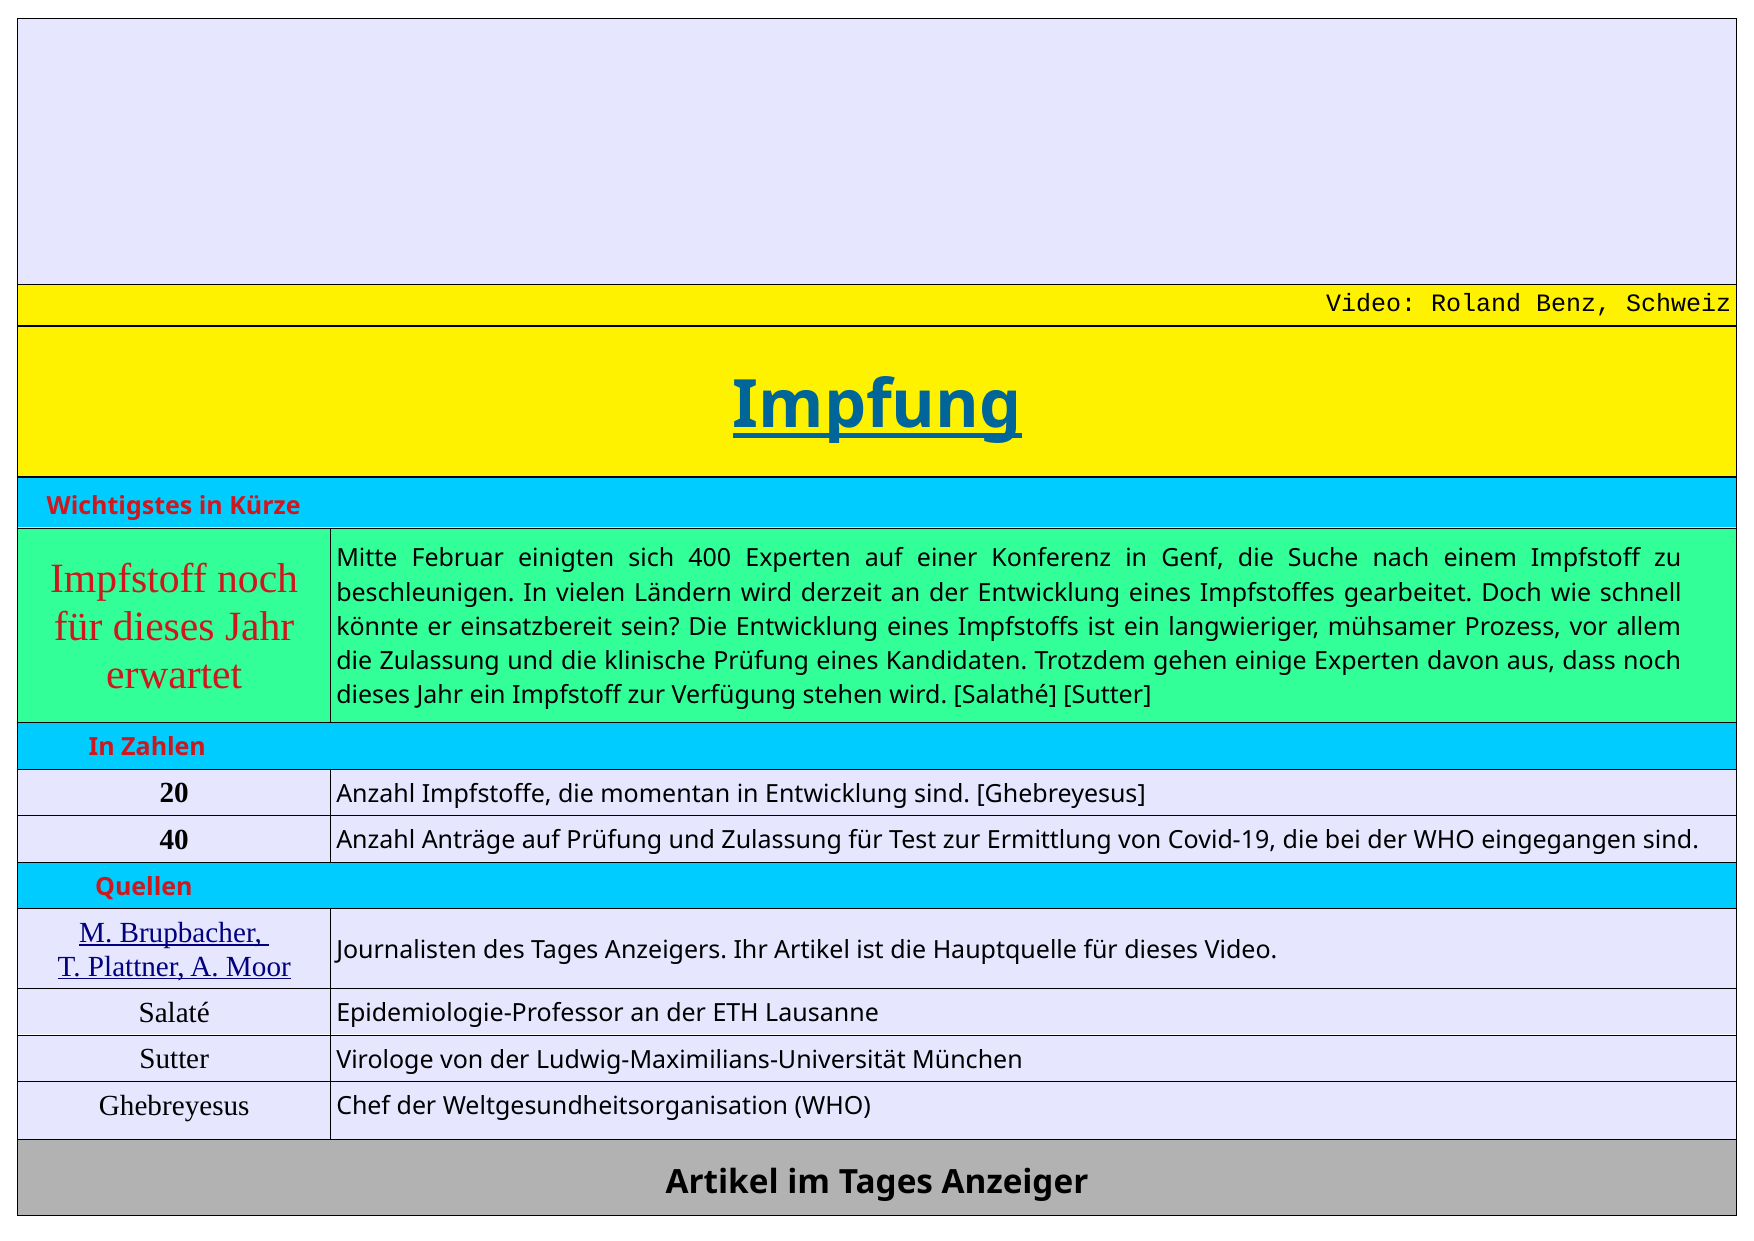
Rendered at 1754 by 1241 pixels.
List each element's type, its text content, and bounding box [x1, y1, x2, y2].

table_cell Anzahl Impfstoffe, die momentan in Entwicklung sind. [Ghebreyesus] [331, 770, 1736, 815]
table_cell Mitte Februar einigten sich 400 Experten auf einer Konferenz in Genf, die Suche nach einem Impfstoff zu beschleunigen. In vielen Ländern wird derzeit an der Entwicklung eines Impfstoffes gearbeitet. Doch wie schnell könnte er einsatzbereit sein? Die Entwicklung eines Impfstoffs ist ein langwieriger, mühsamer Prozess, vor allem die Zulassung und die klinische Prüfung eines Kandidaten. Trotzdem gehen einige Experten davon aus, dass noch dieses Jahr ein Impfstoff zur Verfügung stehen wird. [Salathé] [Sutter] [331, 529, 1736, 722]
table_cell Anzahl Anträge auf Prüfung und Zulassung für Test zur Ermittlung von Covid-19, die bei der WHO eingegangen sind. [331, 816, 1736, 862]
table_cell Virologe von der Ludwig-Maximilians-Universität München [331, 1036, 1736, 1081]
table_cell Wichtigstes in Kürze [18, 478, 1736, 527]
table_cell M. Brupbacher, T. Plattner, A. Moor [18, 909, 330, 988]
table_cell Epidemiologie-Professor an der ETH Lausanne [331, 989, 1736, 1034]
table_cell Salaté [18, 989, 330, 1034]
table_cell Journalisten des Tages Anzeigers. Ihr Artikel ist die Hauptquelle für dieses Video. [331, 909, 1736, 988]
table_cell Artikel im Tages Anzeiger [18, 1140, 1736, 1215]
table_cell Sutter [18, 1036, 330, 1081]
table_cell Video: Roland Benz, Schweiz [18, 285, 1736, 325]
table_cell Ghebreyesus [18, 1082, 330, 1139]
table_cell 40 [18, 816, 330, 862]
table_cell 20 [18, 770, 330, 815]
table_cell [18, 19, 1736, 284]
table_cell Chef der Weltgesundheitsorganisation (WHO) [331, 1082, 1736, 1139]
table_cell Impfstoff noch für dieses Jahr erwartet [18, 529, 330, 722]
table_cell Quellen [18, 863, 1736, 908]
table_header Impfung [18, 327, 1736, 476]
table_cell In Zahlen [18, 723, 1736, 769]
